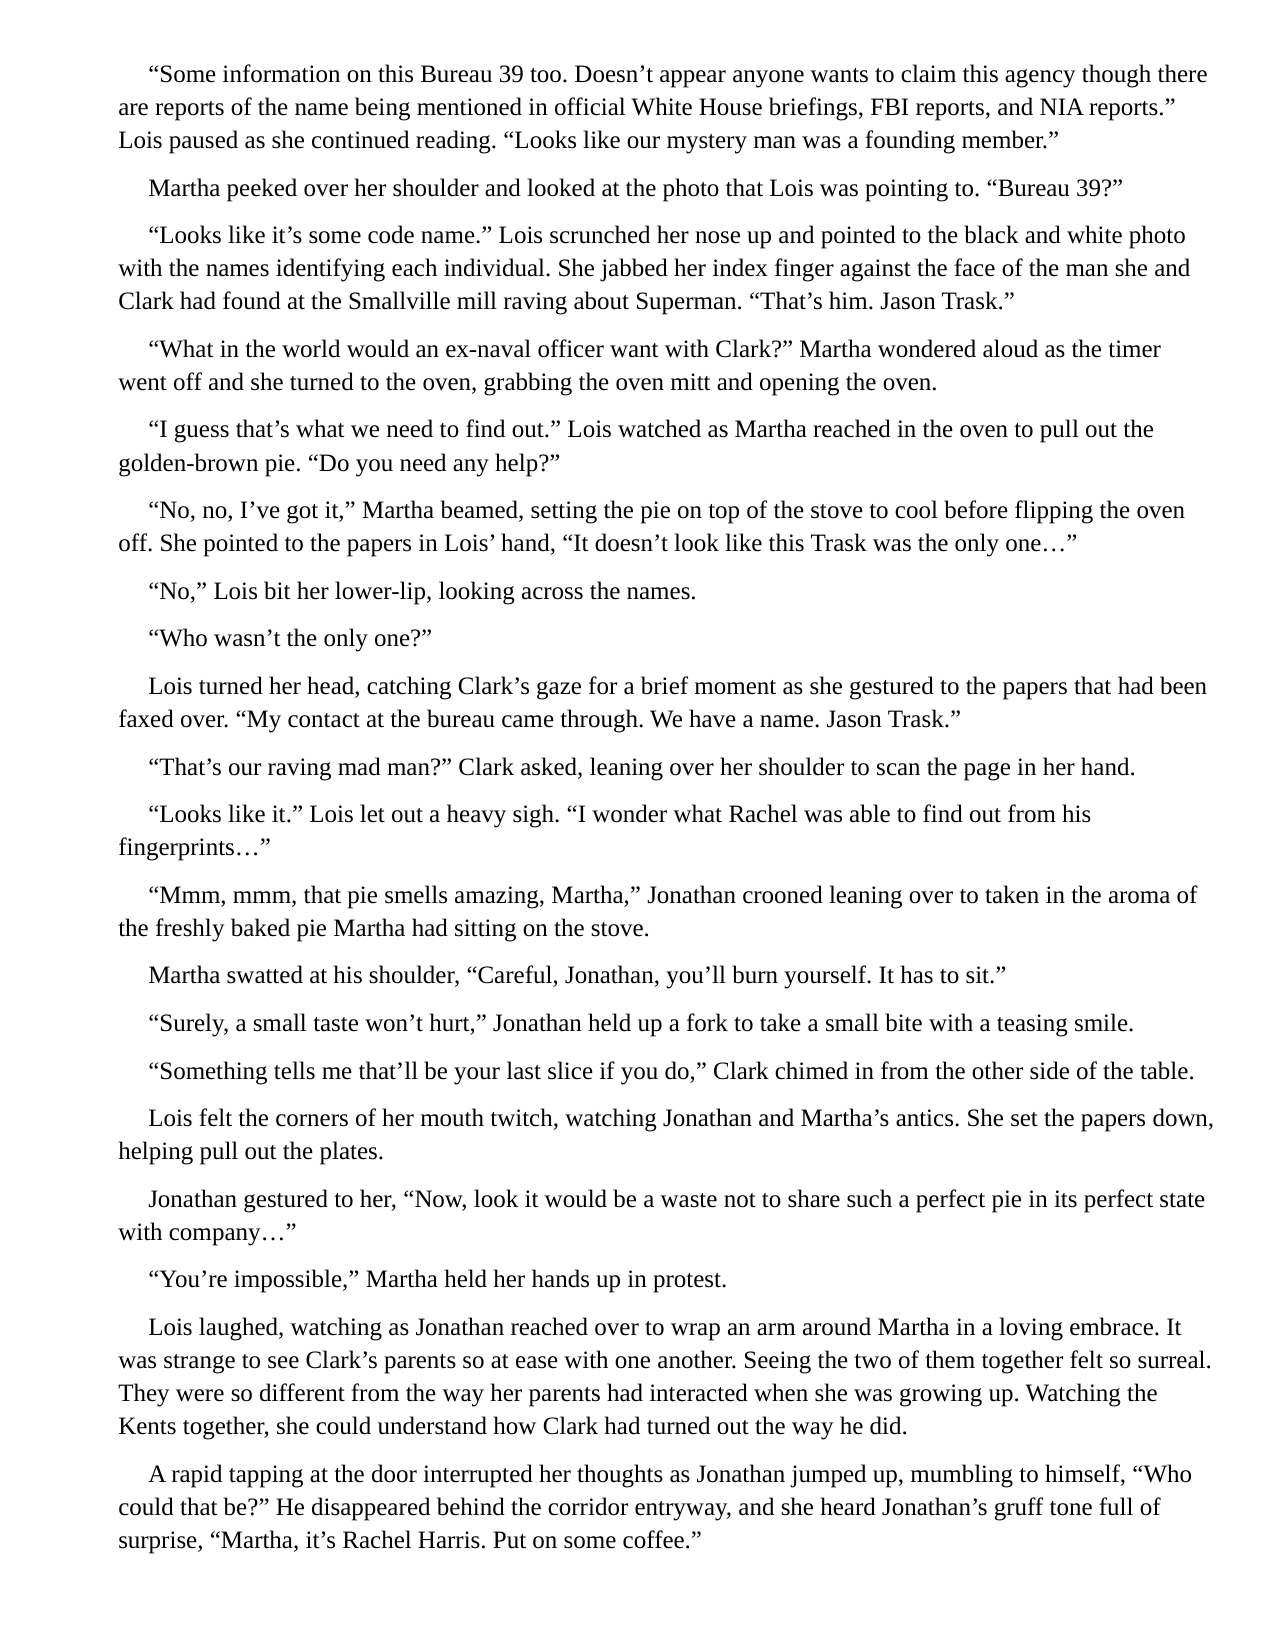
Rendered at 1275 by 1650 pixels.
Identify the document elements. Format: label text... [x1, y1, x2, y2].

text “Surely, a small taste won’t hurt,” Jonathan held up a fork to take a small bite with a teasing smile. [118, 1008, 1216, 1037]
text “Some information on this Bureau 39 too. Doesn’t appear anyone wants to claim this agency though there are reports of the name being mentioned in official White House briefings, FBI reports, and NIA reports.” Lois paused as she continued reading. “Looks like our mystery man was a founding member.” [118, 59, 1216, 154]
text Martha peeked over her shoulder and looked at the photo that Lois was pointing to. “Bureau 39?” [118, 173, 1216, 201]
text A rapid tapping at the door interrupted her thoughts as Jonathan jumped up, mumbling to himself, “Who could that be?” He disappeared behind the corridor entryway, and she heard Jonathan’s gruff tone full of surprise, “Martha, it’s Rachel Harris. Put on some coffee.” [118, 1459, 1216, 1554]
text “Mmm, mmm, that pie smells amazing, Martha,” Jonathan crooned leaning over to taken in the aroma of the freshly baked pie Martha had sitting on the stove. [118, 880, 1216, 942]
text Lois turned her head, catching Clark’s gaze for a brief moment as she gestured to the papers that had been faxed over. “My contact at the bureau came through. We have a name. Jason Trask.” [118, 671, 1216, 733]
text “You’re impossible,” Martha held her hands up in protest. [118, 1264, 1216, 1293]
text Lois laughed, watching as Jonathan reached over to wrap an arm around Martha in a loving embrace. It was strange to see Clark’s parents so at ease with one another. Seeing the two of them together felt so surreal. They were so different from the way her parents had interacted when she was growing up. Watching the Kents together, she could understand how Clark had turned out the way he did. [118, 1312, 1216, 1440]
text “That’s our raving mad man?” Clark asked, leaning over her shoulder to scan the page in her hand. [118, 752, 1216, 780]
text “Looks like it’s some code name.” Lois scrunched her nose up and pointed to the black and white photo with the names identifying each individual. She jabbed her index finger against the face of the man she and Clark had found at the Smallville mill raving about Superman. “That’s him. Jason Trask.” [118, 220, 1216, 315]
text “No,” Lois bit her lower-lip, looking across the names. [118, 576, 1216, 604]
text “What in the world would an ex-naval officer want with Clark?” Martha wondered aloud as the timer went off and she turned to the oven, grabbing the oven mitt and opening the oven. [118, 334, 1216, 396]
text “Something tells me that’ll be your last slice if you do,” Clark chimed in from the other side of the table. [118, 1056, 1216, 1084]
text Martha swatted at his shoulder, “Careful, Jonathan, you’ll burn yourself. It has to sit.” [118, 961, 1216, 989]
text Lois felt the corners of her mouth twitch, watching Jonathan and Martha’s antics. She set the papers down, helping pull out the plates. [118, 1103, 1216, 1165]
text “I guess that’s what we need to find out.” Lois watched as Martha reached in the oven to pull out the golden-brown pie. “Do you need any help?” [118, 414, 1216, 476]
text Jonathan gestured to her, “Now, look it would be a waste not to share such a perfect pie in its perfect state with company…” [118, 1184, 1216, 1246]
text “No, no, I’ve got it,” Martha beamed, setting the pie on top of the stove to cool before flipping the oven off. She pointed to the papers in Lois’ hand, “It doesn’t look like this Trask was the only one…” [118, 495, 1216, 557]
text “Who wasn’t the only one?” [118, 623, 1216, 652]
text “Looks like it.” Lois let out a heavy sigh. “I wonder what Rachel was able to find out from his fingerprints…” [118, 799, 1216, 861]
